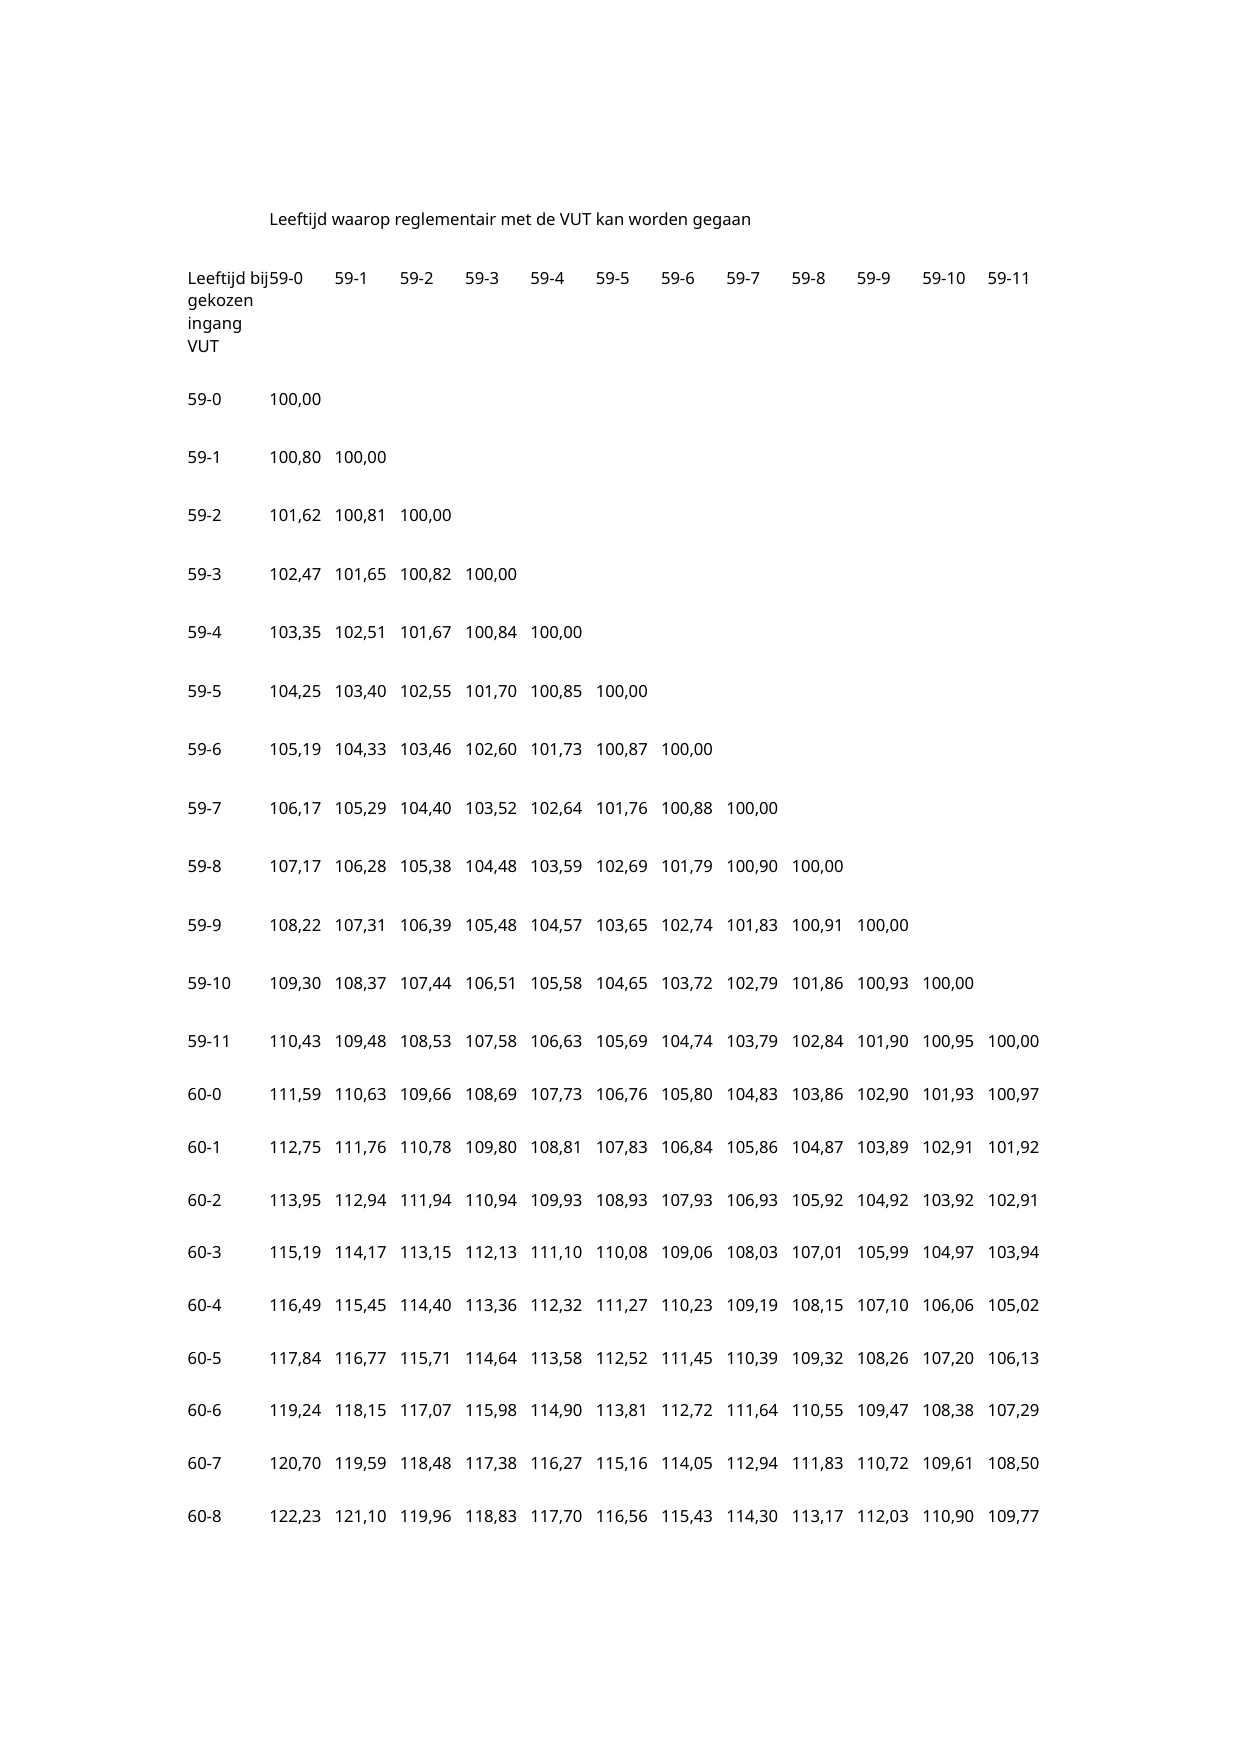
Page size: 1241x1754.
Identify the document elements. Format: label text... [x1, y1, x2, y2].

table_cell 110,72 [857, 1452, 922, 1504]
table_cell 107,83 [596, 1135, 661, 1188]
table_cell 111,10 [530, 1241, 596, 1293]
table_cell 108,53 [400, 1030, 465, 1083]
table_cell 59-11 [987, 266, 1053, 387]
table_cell 101,73 [530, 738, 596, 796]
table_cell 60-8 [188, 1504, 269, 1557]
table_cell 112,75 [269, 1135, 334, 1188]
table_cell 101,76 [596, 796, 661, 855]
table_cell [791, 563, 857, 621]
table_cell [465, 387, 530, 446]
table_cell [922, 679, 987, 738]
table_cell 107,31 [334, 913, 399, 972]
table_cell 116,49 [269, 1294, 334, 1346]
table_cell 102,91 [922, 1135, 987, 1188]
table_cell 107,93 [661, 1188, 726, 1241]
table_cell 59-1 [188, 446, 269, 504]
table_cell 100,91 [791, 913, 857, 972]
table_cell [726, 679, 791, 738]
table_header Leeftijd waarop reglementair met de VUT kan worden gegaan [269, 208, 1053, 266]
table_cell 118,15 [334, 1399, 399, 1452]
table_cell 100,00 [791, 855, 857, 913]
table_cell [726, 387, 791, 446]
table_cell 107,01 [791, 1241, 857, 1293]
table_cell 100,81 [334, 504, 399, 562]
table_cell [791, 446, 857, 504]
table_cell [661, 387, 726, 446]
table_cell 60-1 [188, 1135, 269, 1188]
table_cell 112,13 [465, 1241, 530, 1293]
table_cell [334, 387, 399, 446]
table_cell 109,66 [400, 1083, 465, 1135]
table_cell 106,39 [400, 913, 465, 972]
table_cell 106,13 [987, 1346, 1053, 1399]
table_cell 105,86 [726, 1135, 791, 1188]
table_cell 103,79 [726, 1030, 791, 1083]
table_cell 105,02 [987, 1294, 1053, 1346]
table_cell [987, 504, 1053, 562]
table_cell [922, 563, 987, 621]
table_cell 116,27 [530, 1452, 596, 1504]
table_cell [922, 738, 987, 796]
table_cell 106,28 [334, 855, 399, 913]
table_cell 112,32 [530, 1294, 596, 1346]
table_cell 110,63 [334, 1083, 399, 1135]
table_cell [987, 679, 1053, 738]
table_cell 100,00 [269, 387, 334, 446]
table_cell [400, 446, 465, 504]
table_cell 105,92 [791, 1188, 857, 1241]
table_cell 116,77 [334, 1346, 399, 1399]
table_cell [726, 621, 791, 679]
table_cell [987, 738, 1053, 796]
table_cell 105,80 [661, 1083, 726, 1135]
table_cell 107,10 [857, 1294, 922, 1346]
table_cell 100,80 [269, 446, 334, 504]
table_cell 109,93 [530, 1188, 596, 1241]
table_cell 107,73 [530, 1083, 596, 1135]
table_cell 100,00 [596, 679, 661, 738]
table_cell 59-8 [188, 855, 269, 913]
table_cell 59-9 [857, 266, 922, 387]
table_cell 105,48 [465, 913, 530, 972]
table_cell 100,85 [530, 679, 596, 738]
table_cell 111,27 [596, 1294, 661, 1346]
table_cell 111,94 [400, 1188, 465, 1241]
table_cell 114,64 [465, 1346, 530, 1399]
table_cell 112,03 [857, 1504, 922, 1557]
table_cell 60-0 [188, 1083, 269, 1135]
table_cell 100,93 [857, 972, 922, 1030]
table_cell 115,98 [465, 1399, 530, 1452]
table_cell 59-5 [596, 266, 661, 387]
table_cell 111,83 [791, 1452, 857, 1504]
table_cell 60-3 [188, 1241, 269, 1293]
table_cell 101,83 [726, 913, 791, 972]
table_cell Leeftijd bij gekozen ingang VUT [188, 266, 269, 387]
table_cell 112,94 [334, 1188, 399, 1241]
table_cell 112,52 [596, 1346, 661, 1399]
table_cell 59-0 [188, 387, 269, 446]
table_cell 100,97 [987, 1083, 1053, 1135]
table_cell 110,43 [269, 1030, 334, 1083]
table_cell 109,19 [726, 1294, 791, 1346]
table_cell 108,15 [791, 1294, 857, 1346]
table_cell [857, 563, 922, 621]
table_cell 102,55 [400, 679, 465, 738]
table_cell 103,72 [661, 972, 726, 1030]
table_cell [922, 913, 987, 972]
table_cell 113,81 [596, 1399, 661, 1452]
table_cell 105,38 [400, 855, 465, 913]
table_cell [726, 504, 791, 562]
table_cell 113,15 [400, 1241, 465, 1293]
table_cell 109,30 [269, 972, 334, 1030]
table_cell 106,63 [530, 1030, 596, 1083]
table_cell 100,00 [726, 796, 791, 855]
table_cell 115,71 [400, 1346, 465, 1399]
table_cell 118,48 [400, 1452, 465, 1504]
table_cell 114,40 [400, 1294, 465, 1346]
table_cell 117,84 [269, 1346, 334, 1399]
table_cell 110,08 [596, 1241, 661, 1293]
table_cell 103,86 [791, 1083, 857, 1135]
table_cell 108,37 [334, 972, 399, 1030]
table_cell 59-3 [188, 563, 269, 621]
table_cell [791, 796, 857, 855]
table_cell 59-0 [269, 266, 334, 387]
table_cell 118,83 [465, 1504, 530, 1557]
table_cell 115,16 [596, 1452, 661, 1504]
table_cell 108,81 [530, 1135, 596, 1188]
table_cell 107,17 [269, 855, 334, 913]
table_cell 101,67 [400, 621, 465, 679]
table_cell 59-10 [188, 972, 269, 1030]
table_cell [791, 738, 857, 796]
table_cell [857, 738, 922, 796]
table_cell [922, 855, 987, 913]
table_cell [530, 446, 596, 504]
table_cell 59-5 [188, 679, 269, 738]
table_cell 102,79 [726, 972, 791, 1030]
table_cell 107,29 [987, 1399, 1053, 1452]
table_cell 113,58 [530, 1346, 596, 1399]
table_cell 104,74 [661, 1030, 726, 1083]
table_cell 100,95 [922, 1030, 987, 1083]
table_cell [857, 504, 922, 562]
table_cell 100,00 [661, 738, 726, 796]
table_cell [857, 855, 922, 913]
table_cell 109,77 [987, 1504, 1053, 1557]
table_cell 101,92 [987, 1135, 1053, 1188]
table_cell [791, 621, 857, 679]
table_cell 106,93 [726, 1188, 791, 1241]
table_cell [987, 972, 1053, 1030]
table_cell 103,35 [269, 621, 334, 679]
table_cell [857, 387, 922, 446]
table_cell 106,76 [596, 1083, 661, 1135]
table_cell [596, 504, 661, 562]
table_cell 108,26 [857, 1346, 922, 1399]
table_cell [596, 621, 661, 679]
table_cell 100,84 [465, 621, 530, 679]
table_cell 102,47 [269, 563, 334, 621]
table_cell 59-7 [188, 796, 269, 855]
table_cell [726, 738, 791, 796]
table_cell 104,97 [922, 1241, 987, 1293]
table_cell 103,46 [400, 738, 465, 796]
table_cell 59-4 [188, 621, 269, 679]
table_cell [661, 621, 726, 679]
table_cell 103,65 [596, 913, 661, 972]
table_cell [791, 504, 857, 562]
table_cell 107,20 [922, 1346, 987, 1399]
table_cell [791, 387, 857, 446]
table_cell [400, 387, 465, 446]
table_cell 108,50 [987, 1452, 1053, 1504]
table_cell 100,00 [334, 446, 399, 504]
table_cell 59-10 [922, 266, 987, 387]
table_cell 100,00 [922, 972, 987, 1030]
table_cell 107,44 [400, 972, 465, 1030]
table_cell 114,90 [530, 1399, 596, 1452]
table_cell 59-2 [400, 266, 465, 387]
table_cell 119,96 [400, 1504, 465, 1557]
table_cell 114,17 [334, 1241, 399, 1293]
table_cell 101,90 [857, 1030, 922, 1083]
table_cell 109,80 [465, 1135, 530, 1188]
table_cell 104,25 [269, 679, 334, 738]
table_cell 104,57 [530, 913, 596, 972]
table_cell 104,87 [791, 1135, 857, 1188]
table_cell [987, 796, 1053, 855]
table_cell 104,83 [726, 1083, 791, 1135]
table_cell [922, 446, 987, 504]
table_cell 59-4 [530, 266, 596, 387]
table_cell 109,47 [857, 1399, 922, 1452]
table_cell 110,23 [661, 1294, 726, 1346]
table_cell 117,07 [400, 1399, 465, 1452]
table_cell 100,00 [857, 913, 922, 972]
table_cell 115,43 [661, 1504, 726, 1557]
table_cell [922, 387, 987, 446]
table_cell 103,92 [922, 1188, 987, 1241]
table_cell 100,00 [400, 504, 465, 562]
table_cell [987, 446, 1053, 504]
table_header [188, 208, 269, 266]
table_cell 60-2 [188, 1188, 269, 1241]
table_cell [922, 621, 987, 679]
table_cell 121,10 [334, 1504, 399, 1557]
table_cell 59-3 [465, 266, 530, 387]
table_cell 59-6 [661, 266, 726, 387]
table_cell 116,56 [596, 1504, 661, 1557]
table_cell 59-6 [188, 738, 269, 796]
table_cell 110,78 [400, 1135, 465, 1188]
table_cell [465, 504, 530, 562]
table_cell 100,82 [400, 563, 465, 621]
table_cell [661, 679, 726, 738]
table_cell [661, 504, 726, 562]
table_cell 105,99 [857, 1241, 922, 1293]
table_cell [987, 913, 1053, 972]
table_cell 110,94 [465, 1188, 530, 1241]
table_cell 102,51 [334, 621, 399, 679]
table_cell [596, 446, 661, 504]
table_cell 100,87 [596, 738, 661, 796]
table_cell 101,93 [922, 1083, 987, 1135]
table_cell [791, 679, 857, 738]
table_cell 111,76 [334, 1135, 399, 1188]
table_cell 111,64 [726, 1399, 791, 1452]
table_cell [857, 621, 922, 679]
table_cell 108,38 [922, 1399, 987, 1452]
table_cell 108,03 [726, 1241, 791, 1293]
table_cell [922, 504, 987, 562]
table_cell 104,40 [400, 796, 465, 855]
table_cell 103,59 [530, 855, 596, 913]
table_cell 113,36 [465, 1294, 530, 1346]
table_cell [987, 563, 1053, 621]
table_cell 59-9 [188, 913, 269, 972]
table_cell 59-8 [791, 266, 857, 387]
table_cell 60-7 [188, 1452, 269, 1504]
table_cell 101,65 [334, 563, 399, 621]
table_cell 102,64 [530, 796, 596, 855]
table_cell [530, 504, 596, 562]
table_cell [661, 563, 726, 621]
table_cell 113,95 [269, 1188, 334, 1241]
table_cell [726, 446, 791, 504]
table_cell 113,17 [791, 1504, 857, 1557]
table_cell 102,91 [987, 1188, 1053, 1241]
table_cell 110,90 [922, 1504, 987, 1557]
table_cell 107,58 [465, 1030, 530, 1083]
table_cell 109,32 [791, 1346, 857, 1399]
table_cell 102,74 [661, 913, 726, 972]
table_cell 101,79 [661, 855, 726, 913]
table_cell 104,33 [334, 738, 399, 796]
table_cell [857, 679, 922, 738]
table_cell [922, 796, 987, 855]
table_cell 114,05 [661, 1452, 726, 1504]
table_cell [857, 446, 922, 504]
table_cell 112,72 [661, 1399, 726, 1452]
table_cell 102,69 [596, 855, 661, 913]
table_cell 111,59 [269, 1083, 334, 1135]
table_cell 102,60 [465, 738, 530, 796]
table_cell 111,45 [661, 1346, 726, 1399]
table_cell 100,88 [661, 796, 726, 855]
table_cell 105,58 [530, 972, 596, 1030]
table_cell [987, 387, 1053, 446]
table_cell 59-2 [188, 504, 269, 562]
table_cell [530, 563, 596, 621]
table_cell 106,84 [661, 1135, 726, 1188]
table_cell 106,06 [922, 1294, 987, 1346]
table_cell 120,70 [269, 1452, 334, 1504]
table_cell 103,40 [334, 679, 399, 738]
table_cell 104,48 [465, 855, 530, 913]
table_cell 106,51 [465, 972, 530, 1030]
table_cell [465, 446, 530, 504]
table_cell 109,48 [334, 1030, 399, 1083]
table_cell 115,45 [334, 1294, 399, 1346]
table_cell 115,19 [269, 1241, 334, 1293]
table_cell 109,06 [661, 1241, 726, 1293]
table_cell 112,94 [726, 1452, 791, 1504]
table_cell 102,90 [857, 1083, 922, 1135]
table_cell 110,39 [726, 1346, 791, 1399]
table_cell 108,69 [465, 1083, 530, 1135]
table_cell 105,69 [596, 1030, 661, 1083]
table_cell 100,00 [987, 1030, 1053, 1083]
table_cell [857, 796, 922, 855]
table_cell [530, 387, 596, 446]
table_cell [987, 621, 1053, 679]
table_cell 103,52 [465, 796, 530, 855]
table_cell 108,22 [269, 913, 334, 972]
table_cell 105,19 [269, 738, 334, 796]
table_cell 59-7 [726, 266, 791, 387]
table_cell 103,89 [857, 1135, 922, 1188]
table_cell 100,00 [465, 563, 530, 621]
table_cell 59-1 [334, 266, 399, 387]
table_cell 101,62 [269, 504, 334, 562]
table_cell 104,92 [857, 1188, 922, 1241]
table_cell 106,17 [269, 796, 334, 855]
table_cell [987, 855, 1053, 913]
table_cell 122,23 [269, 1504, 334, 1557]
table_cell 101,86 [791, 972, 857, 1030]
table_cell 119,24 [269, 1399, 334, 1452]
table_cell 119,59 [334, 1452, 399, 1504]
table_cell 60-5 [188, 1346, 269, 1399]
table_cell 117,70 [530, 1504, 596, 1557]
table_cell 59-11 [188, 1030, 269, 1083]
table_cell [596, 563, 661, 621]
table_cell 103,94 [987, 1241, 1053, 1293]
table_cell 101,70 [465, 679, 530, 738]
table_cell 60-6 [188, 1399, 269, 1452]
table_cell 108,93 [596, 1188, 661, 1241]
table_cell 109,61 [922, 1452, 987, 1504]
table_cell 104,65 [596, 972, 661, 1030]
table_cell [726, 563, 791, 621]
table_cell 100,00 [530, 621, 596, 679]
table_cell [661, 446, 726, 504]
table_cell [596, 387, 661, 446]
table_cell 105,29 [334, 796, 399, 855]
table_cell 117,38 [465, 1452, 530, 1504]
table_cell 60-4 [188, 1294, 269, 1346]
table_cell 100,90 [726, 855, 791, 913]
table_cell 110,55 [791, 1399, 857, 1452]
table_cell 114,30 [726, 1504, 791, 1557]
table_cell 102,84 [791, 1030, 857, 1083]
